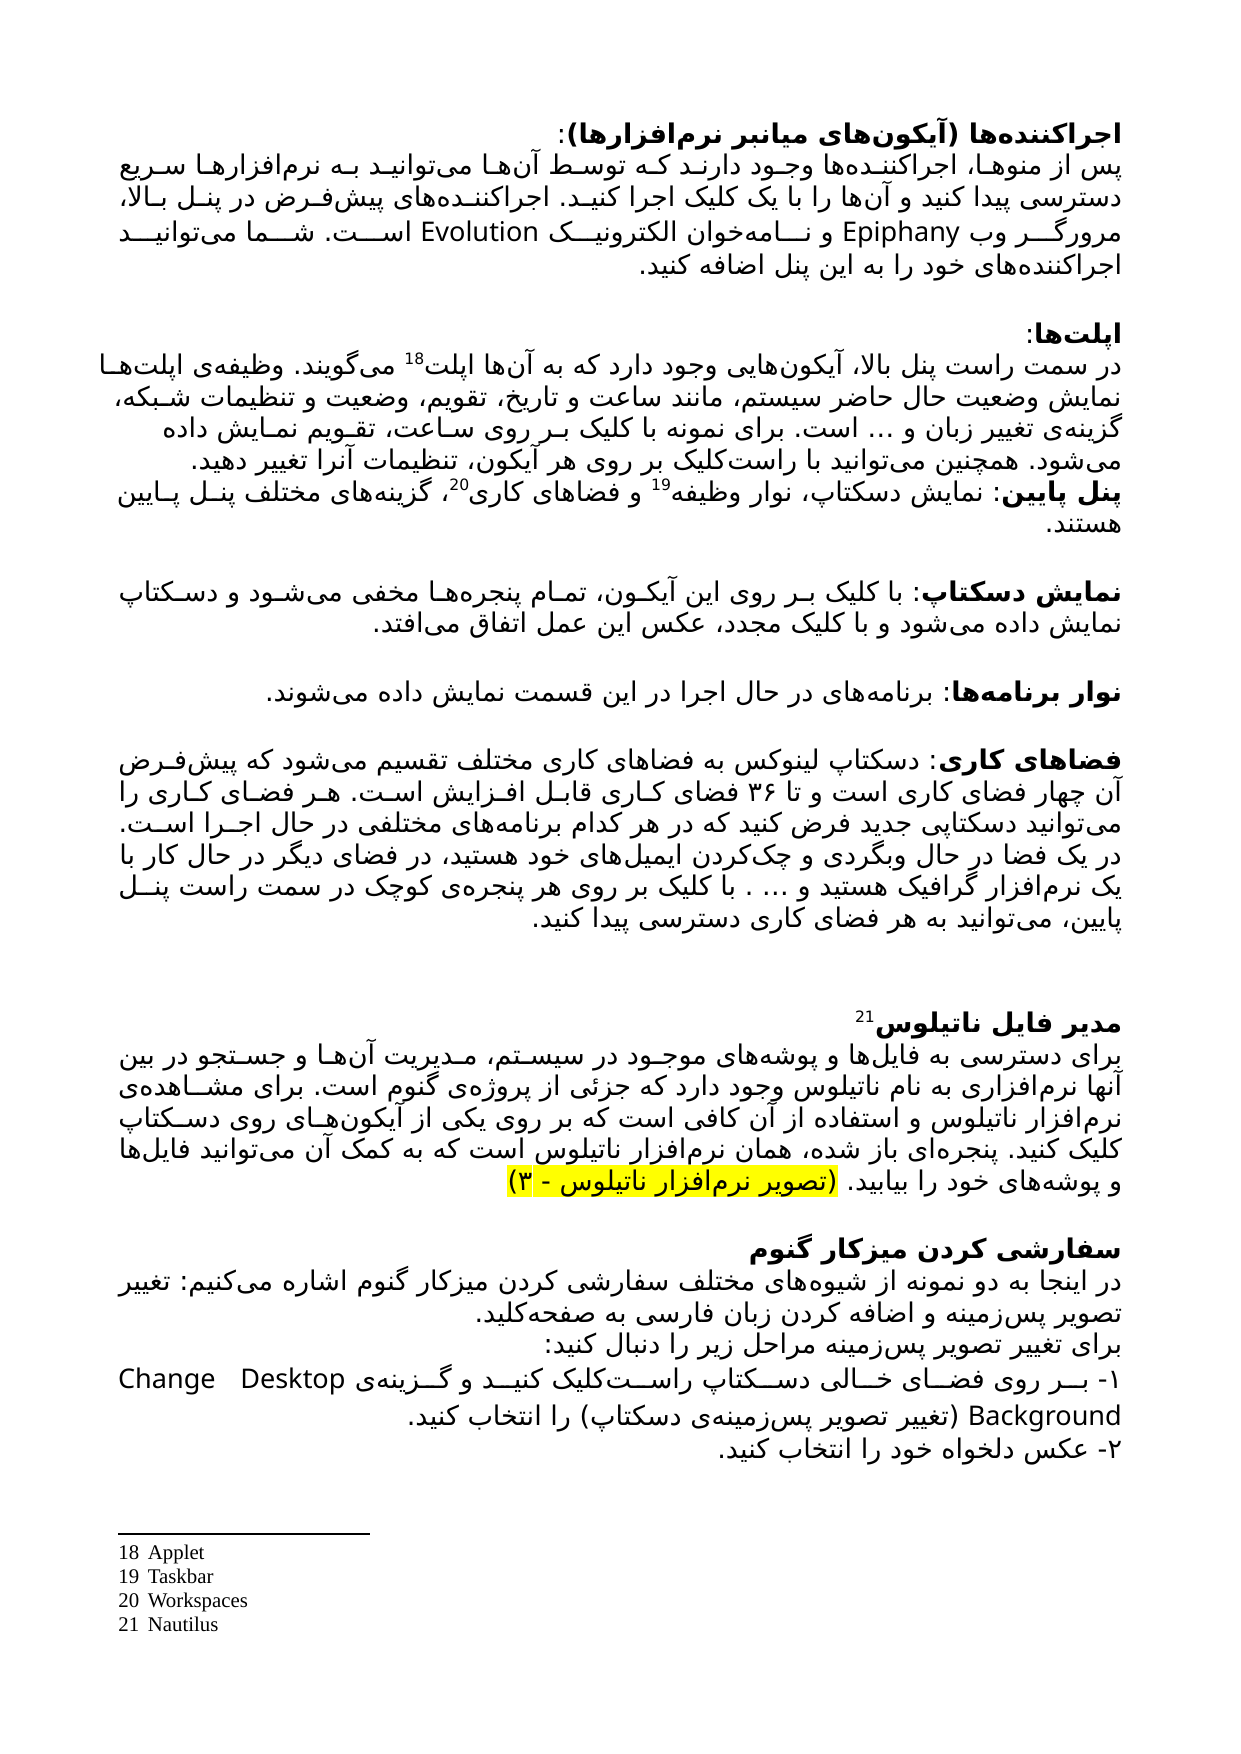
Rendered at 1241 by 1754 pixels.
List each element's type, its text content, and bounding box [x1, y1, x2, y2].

text Nautilus [118, 1612, 1122, 1636]
text برای دسترسی به فایل‌ها و پوشه‌های موجود در سیستم، مدیریت آن‌ها و جستجو در بین آنها نرم‌افزاری به نام ناتیلوس وجود دارد که جزئی از پروژه‌ی گنوم است. برای مشاهده‌ی نرم‌افزار ناتیلوس و استفاده از آن کافی است که بر روی یکی از آیکون‌های روی دسکتاپ کلیک کنید. پنجره‌ای باز شده، همان نرم‌افزار ناتیلوس است که به کمک آن می‌توانید فایل‌ها و پوشه‌های خود را بیابید. (تصویر نرم‌افزار ناتیلوس - ۳) [118, 1039, 1122, 1197]
text برای تغییر تصویر پس‌زمینه مراحل زیر را دنبال کنید: [118, 1328, 1122, 1360]
text پنل پایین: نمایش دسکتاپ، نوار وظیفه و فضا‌های کاری، گزینه‌های مختلف پنل پایین هستند. [118, 476, 1122, 539]
text در اینجا به دو نمونه از شیوه‌های مختلف سفارشی کردن میزکار گنوم اشاره می‌کنیم: تغییر تصویر پس‌زمینه و اضافه کردن زبان فارسی به صفحه‌کلید. [118, 1265, 1122, 1328]
text نوار برنامه‌ها: برنامه‌های در حال اجرا در این قسمت نمایش داده می‌شوند. [118, 676, 1122, 707]
text نمایش دسکتاپ: با کلیک بر روی این آیکون، تمام پنجره‌ها مخفی می‌شود و دسکتاپ نمایش داده می‌شود و با کلیک مجدد، عکس این عمل اتفاق می‌افتد. [118, 576, 1122, 639]
text اپلت‌ها: [118, 318, 1122, 350]
text فضا‌های کاری: دسکتاپ لینوکس به فضاهای کاری مختلف تقسیم می‌شود که پیش‌فرض آن چهار فضای کاری است و تا ۳۶ فضای کاری قابل افزایش است. هر فضای کاری را می‌توانید دسکتاپی جدید فرض کنید که در هر کدام برنامه‌های مختلفی در حال اجرا است. در یک فضا در حال وبگردی و چک‌کردن ایمیل‌های خود هستید، در فضای دیگر در حال کار با یک نرم‌افزار گرافیک هستید و … . با کلیک بر روی هر پنجره‌ی کوچک در سمت راست پنل پایین، می‌توانید به هر فضای کاری دسترسی پیدا کنید. [118, 744, 1122, 934]
text اجراکننده‌ها (آیکون‌های میانبر نرم‌افزارها): [118, 118, 1122, 150]
text پس از منوها، اجراکننده‌ها وجود دارند که توسط آن‌ها می‌توانید به نرم‌افزارها سریع دسترسی پیدا کنید و آن‌ها را با یک کلیک اجرا کنید. اجراکننده‌های پیش‌فرض در پنل بالا، مرورگر وب Epiphany و نامه‌خوان الکترونیک Evolution است. شما می‌توانید اجراکننده‌های خود را به این پنل اضافه کنید. [118, 150, 1122, 281]
text مدیر فایل ناتیلوس [118, 1007, 1122, 1039]
text در سمت راست پنل بالا، آیکون‌هایی وجود دارد که به آن‌ها اپلت می‌گویند. وظیفه‌ی اپلت‌ها نمایش وضعیت حال حاضر سیستم، مانند ساعت و تاریخ، تقویم، وضعیت و تنظیمات شبکه، گزینه‌ی تغییر زبان و … است. برای نمونه با کلیک بر روی ساعت، تقویم نمایش داده می‌شود. همچنین می‌توانید با راست‌کلیک بر روی هر آیکون، تنظیمات آنرا تغییر دهید. [118, 350, 1122, 476]
text Workspaces [118, 1588, 1122, 1612]
text Taskbar [118, 1564, 1122, 1588]
text ۲- عکس دلخواه خود را انتخاب کنید. [118, 1434, 1122, 1465]
text ۱- بر روی فضای خالی دسکتاپ راست‌کلیک کنید و گزینه‌ی Change Desktop Background (تغییر تصویر پس‌زمینه‌ی دسکتاپ) را انتخاب کنید. [118, 1360, 1122, 1434]
text سفارشی کردن میزکار گنوم [118, 1234, 1122, 1265]
text Applet [118, 1539, 1122, 1564]
